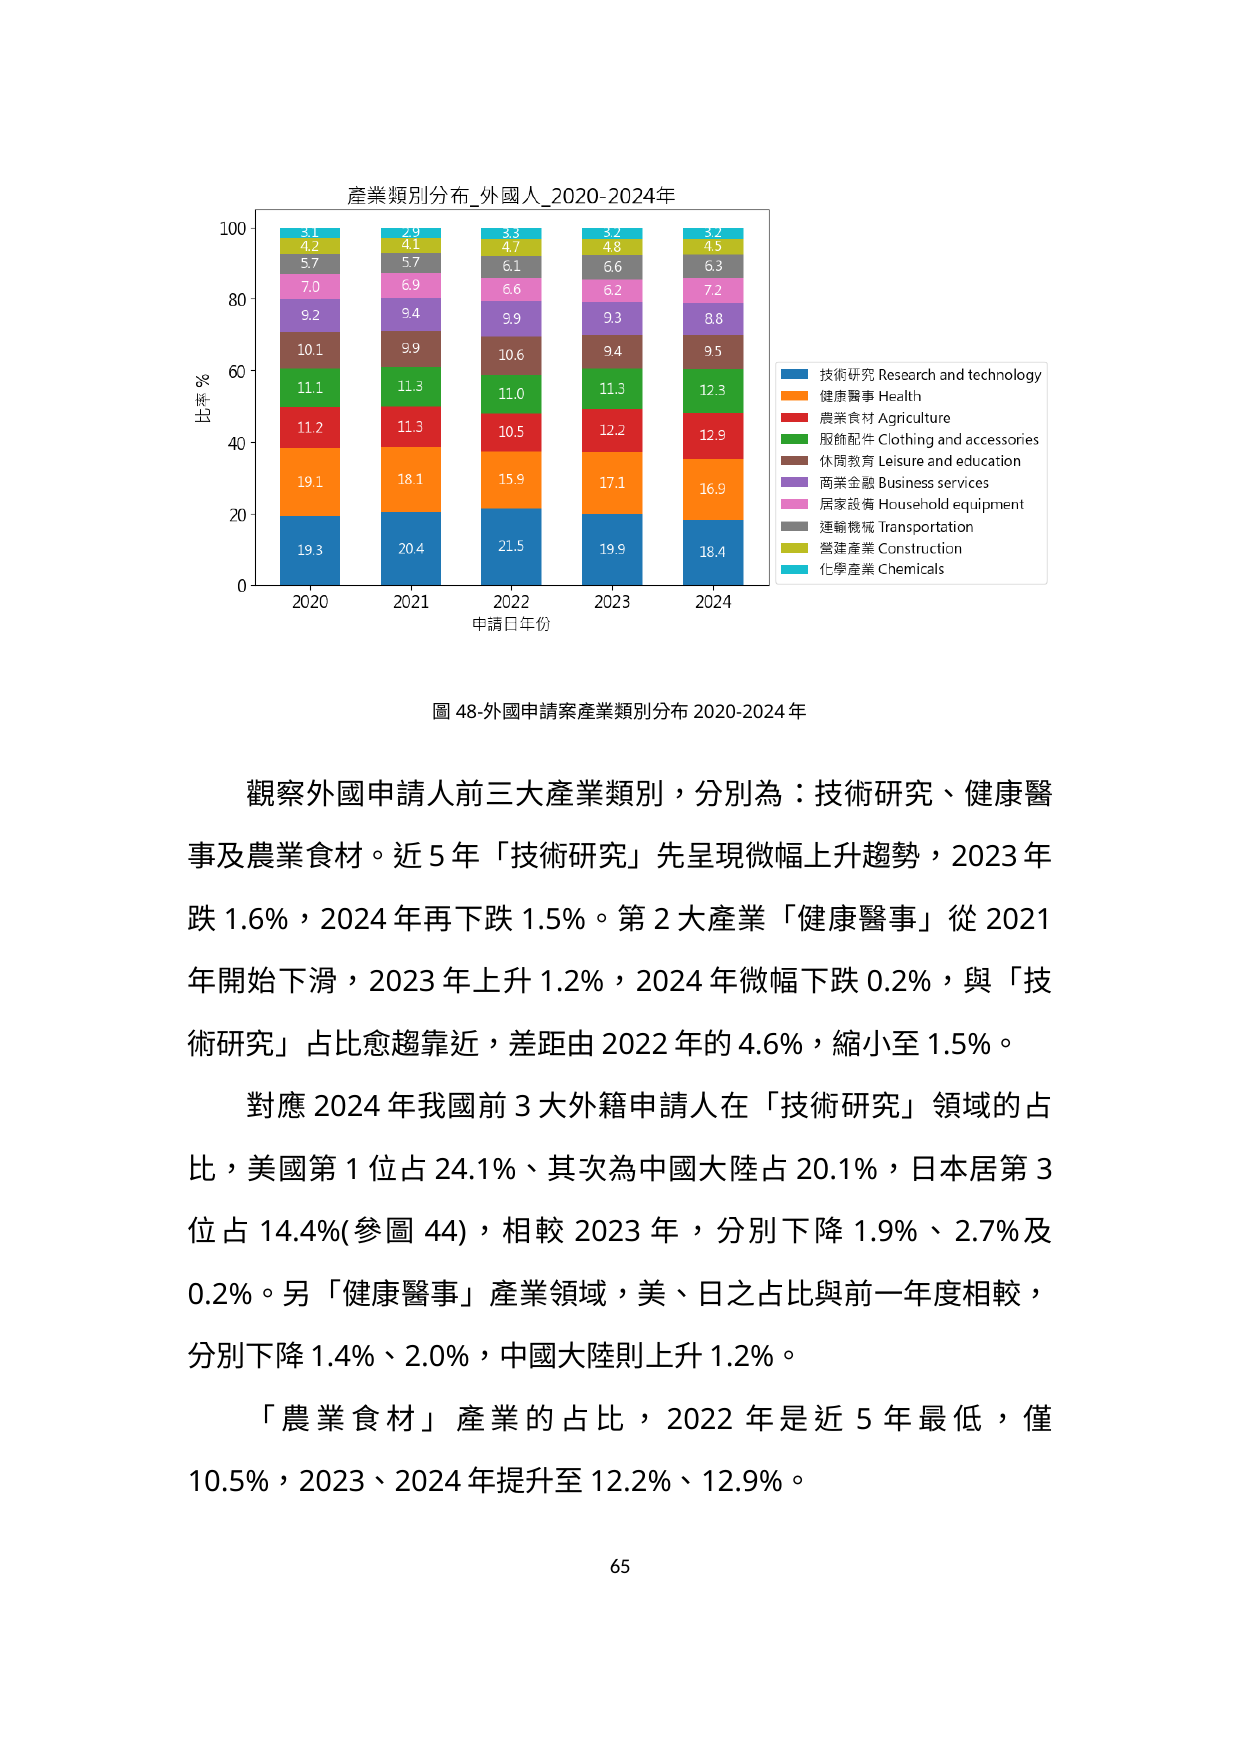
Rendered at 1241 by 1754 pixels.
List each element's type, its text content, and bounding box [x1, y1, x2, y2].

text 「農業食材」產業的占比，2022年是近5年最低，僅10.5%，2023、2024年提升至12.2%、12.9%。 [187, 1375, 1053, 1500]
text 觀察外國申請人前三大產業類別，分別為：技術研究、健康醫事及農業食材。近5年「技術研究」先呈現微幅上升趨勢，2023年跌1.6%，2024年再下跌1.5%。第2大產業「健康醫事」從2021年開始下滑，2023年上升1.2%，2024年微幅下跌0.2%，與「技術研究」占比愈趨靠近，差距由2022年的4.6%，縮小至1.5%。 [187, 750, 1053, 1062]
text 圖 48-外國申請案產業類別分布2020-2024年 [187, 669, 1053, 731]
text 對應2024年我國前3大外籍申請人在「技術研究」領域的占比，美國第1位占24.1%、其次為中國大陸占20.1%，日本居第3位占14.4%(參圖44)，相較2023年，分別下降1.9%、2.7%及0.2%。另「健康醫事」產業領域，美、日之占比與前一年度相較，分別下降1.4%、2.0%，中國大陸則上升1.2%。 [187, 1062, 1053, 1375]
